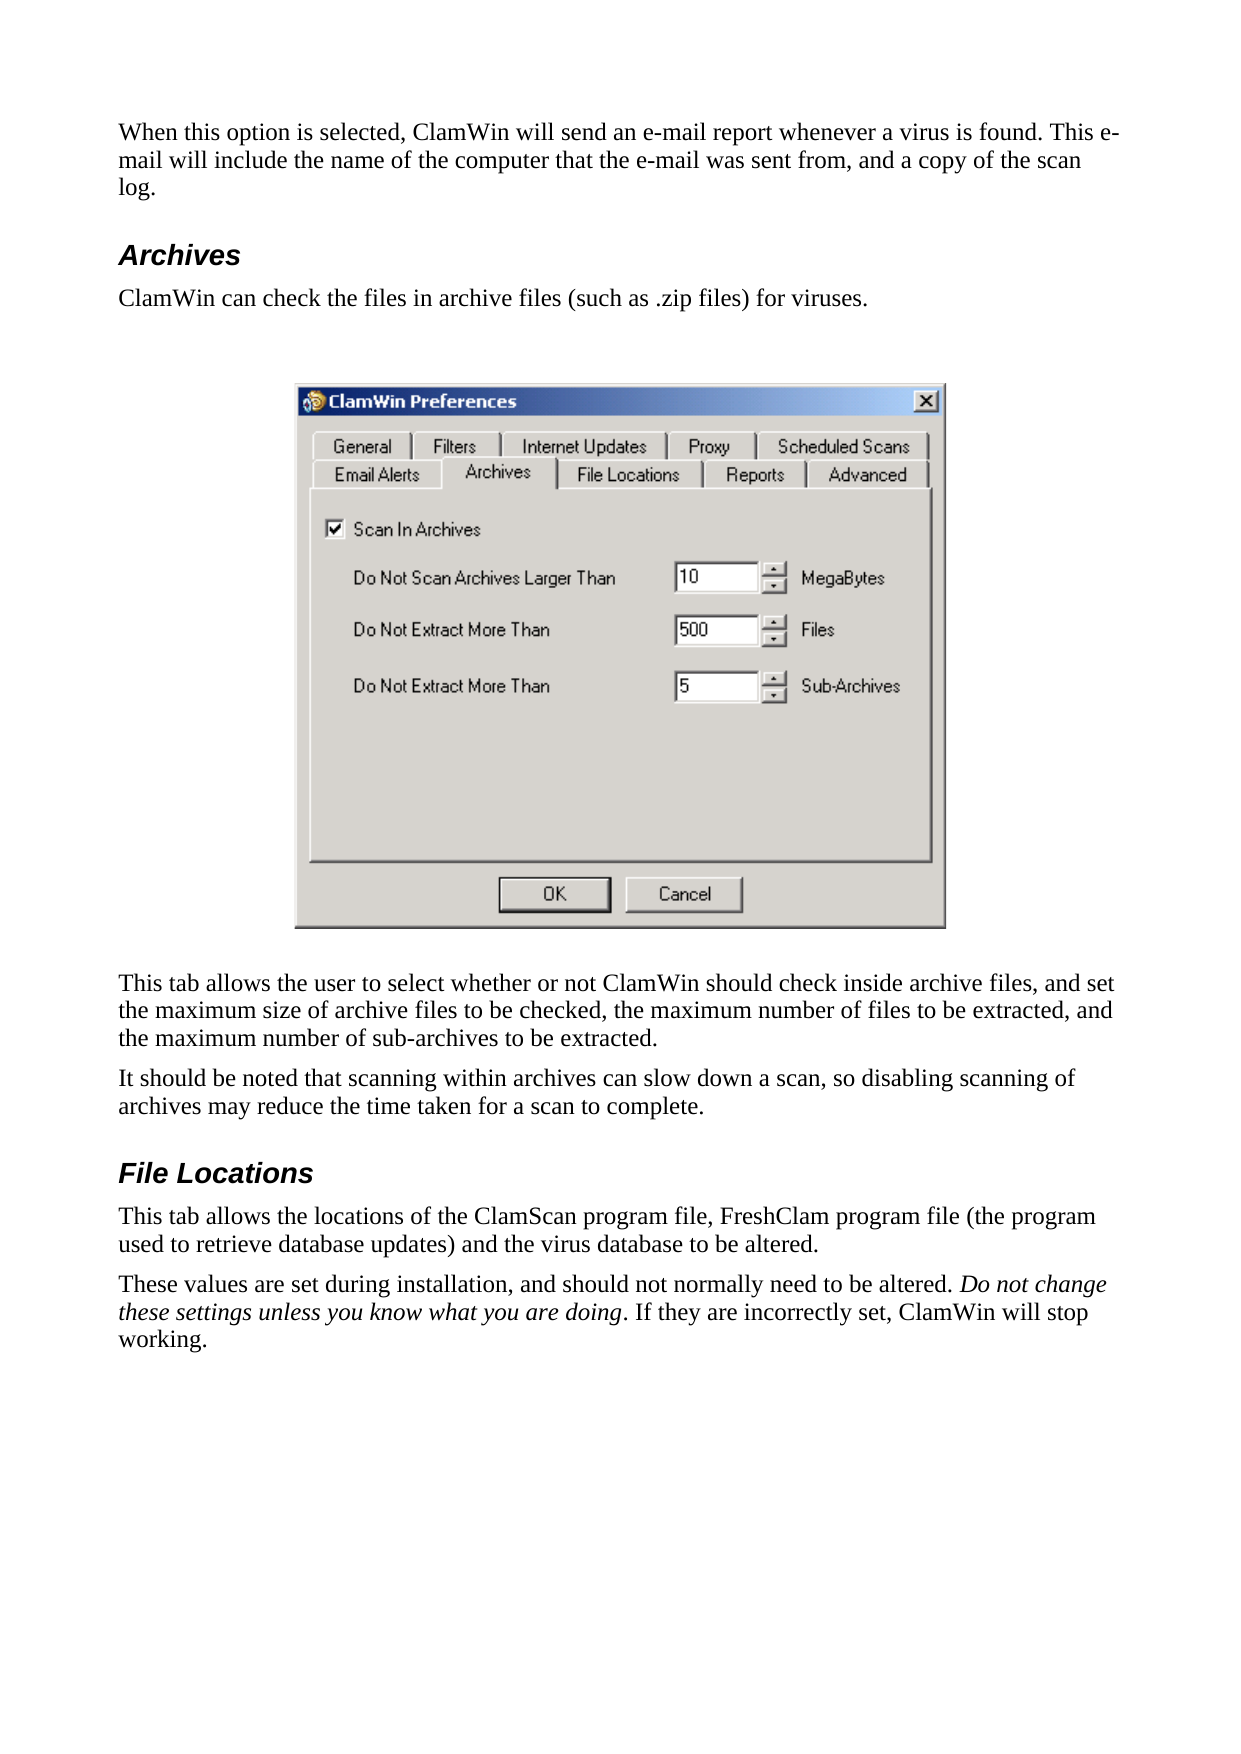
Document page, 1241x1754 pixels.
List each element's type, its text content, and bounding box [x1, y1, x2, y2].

text This tab allows the user to select whether or not ClamWin should check inside archive files, and set the maximum size of archive files to be checked, the maximum number of files to be extracted, and the maximum number of sub-archives to be extracted. [118, 969, 1122, 1052]
text These values are set during installation, and should not normally need to be altered. Do not change these settings unless you know what you are doing. If they are incorrectly set, ClamWin will stop working. [118, 1270, 1122, 1353]
subtitle File Locations [118, 1157, 1122, 1190]
text It should be noted that scanning within archives can slow down a scan, so disabling scanning of archives may reduce the time taken for a scan to complete. [118, 1064, 1122, 1120]
text ClamWin can check the files in archive files (such as .zip files) for viruses. [118, 284, 1122, 312]
subtitle Archives [118, 239, 1122, 271]
text This tab allows the locations of the ClamScan program file, FreshClam program file (the program used to retrieve database updates) and the virus database to be altered. [118, 1202, 1122, 1258]
text When this option is selected, ClamWin will send an e-mail report whenever a virus is found. This e-mail will include the name of the computer that the e-mail was sent from, and a copy of the scan log. [118, 118, 1122, 201]
picture [294, 383, 947, 929]
